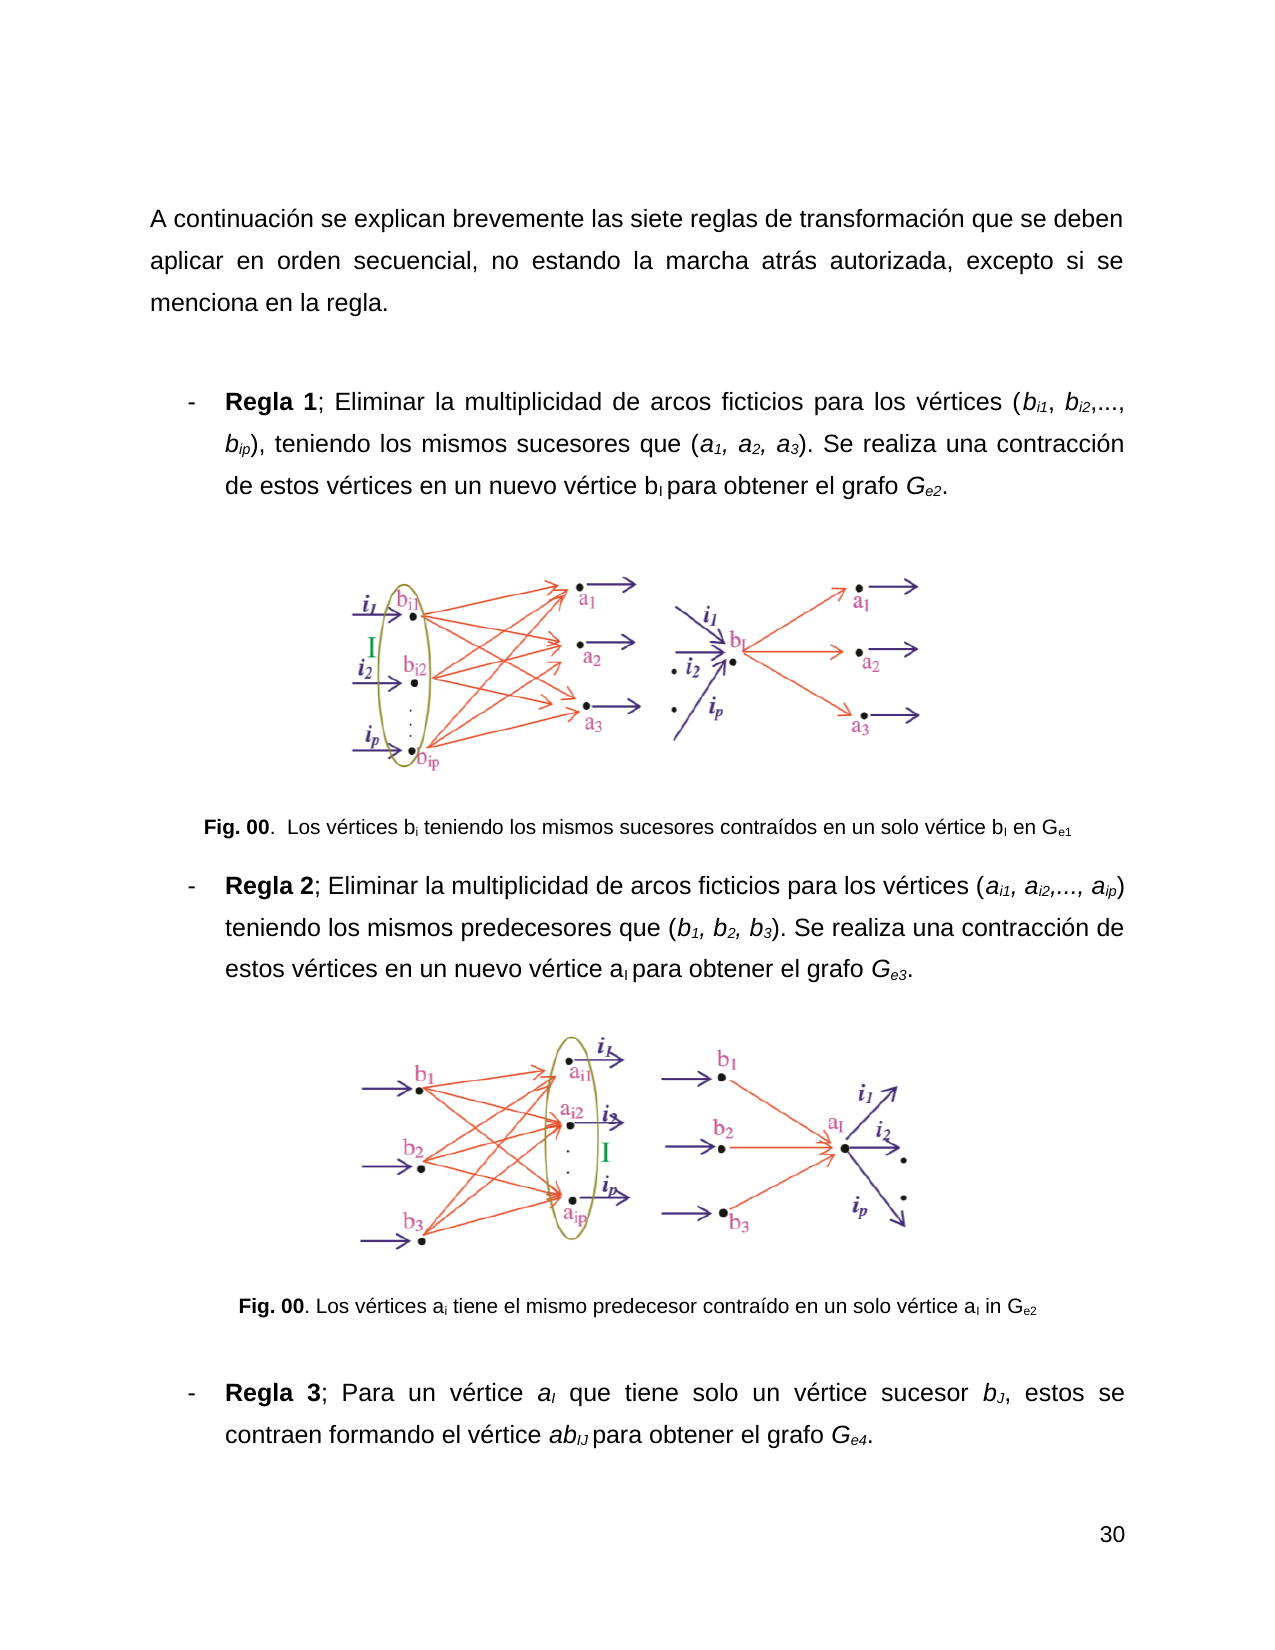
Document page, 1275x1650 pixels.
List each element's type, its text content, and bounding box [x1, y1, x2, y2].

picture [345, 1028, 930, 1260]
text Fig. 00. Los vértices bi teniendo los mismos sucesores contraídos en un solo vértice bI en Ge1 [150, 816, 1125, 839]
picture [323, 544, 952, 781]
list Regla 1; Eliminar la multiplicidad de arcos ficticios para los vértices (bi1, bi2,..., bip), teniendo los mismos sucesores que (a1, a2, a3). Se realiza una contracción de estos vértices en un nuevo vértice bI para obtener el grafo Ge2. [187, 388, 1125, 499]
list Regla 2; Eliminar la multiplicidad de arcos ficticios para los vértices (ai1, ai2,..., aip) teniendo los mismos predecesores que (b1, b2, b3). Se realiza una contracción de estos vértices en un nuevo vértice aI para obtener el grafo Ge3. [187, 871, 1125, 983]
text Fig. 00. Los vértices ai tiene el mismo predecesor contraído en un solo vértice aI in Ge2 [150, 1295, 1125, 1318]
list Regla 3; Para un vértice aI que tiene solo un vértice sucesor bJ, estos se contraen formando el vértice abIJ para obtener el grafo Ge4. [187, 1379, 1125, 1449]
text A continuación se explican brevemente las siete reglas de transformación que se deben aplicar en orden secuencial, no estando la marcha atrás autorizada, excepto si se menciona en la regla. [150, 205, 1125, 317]
